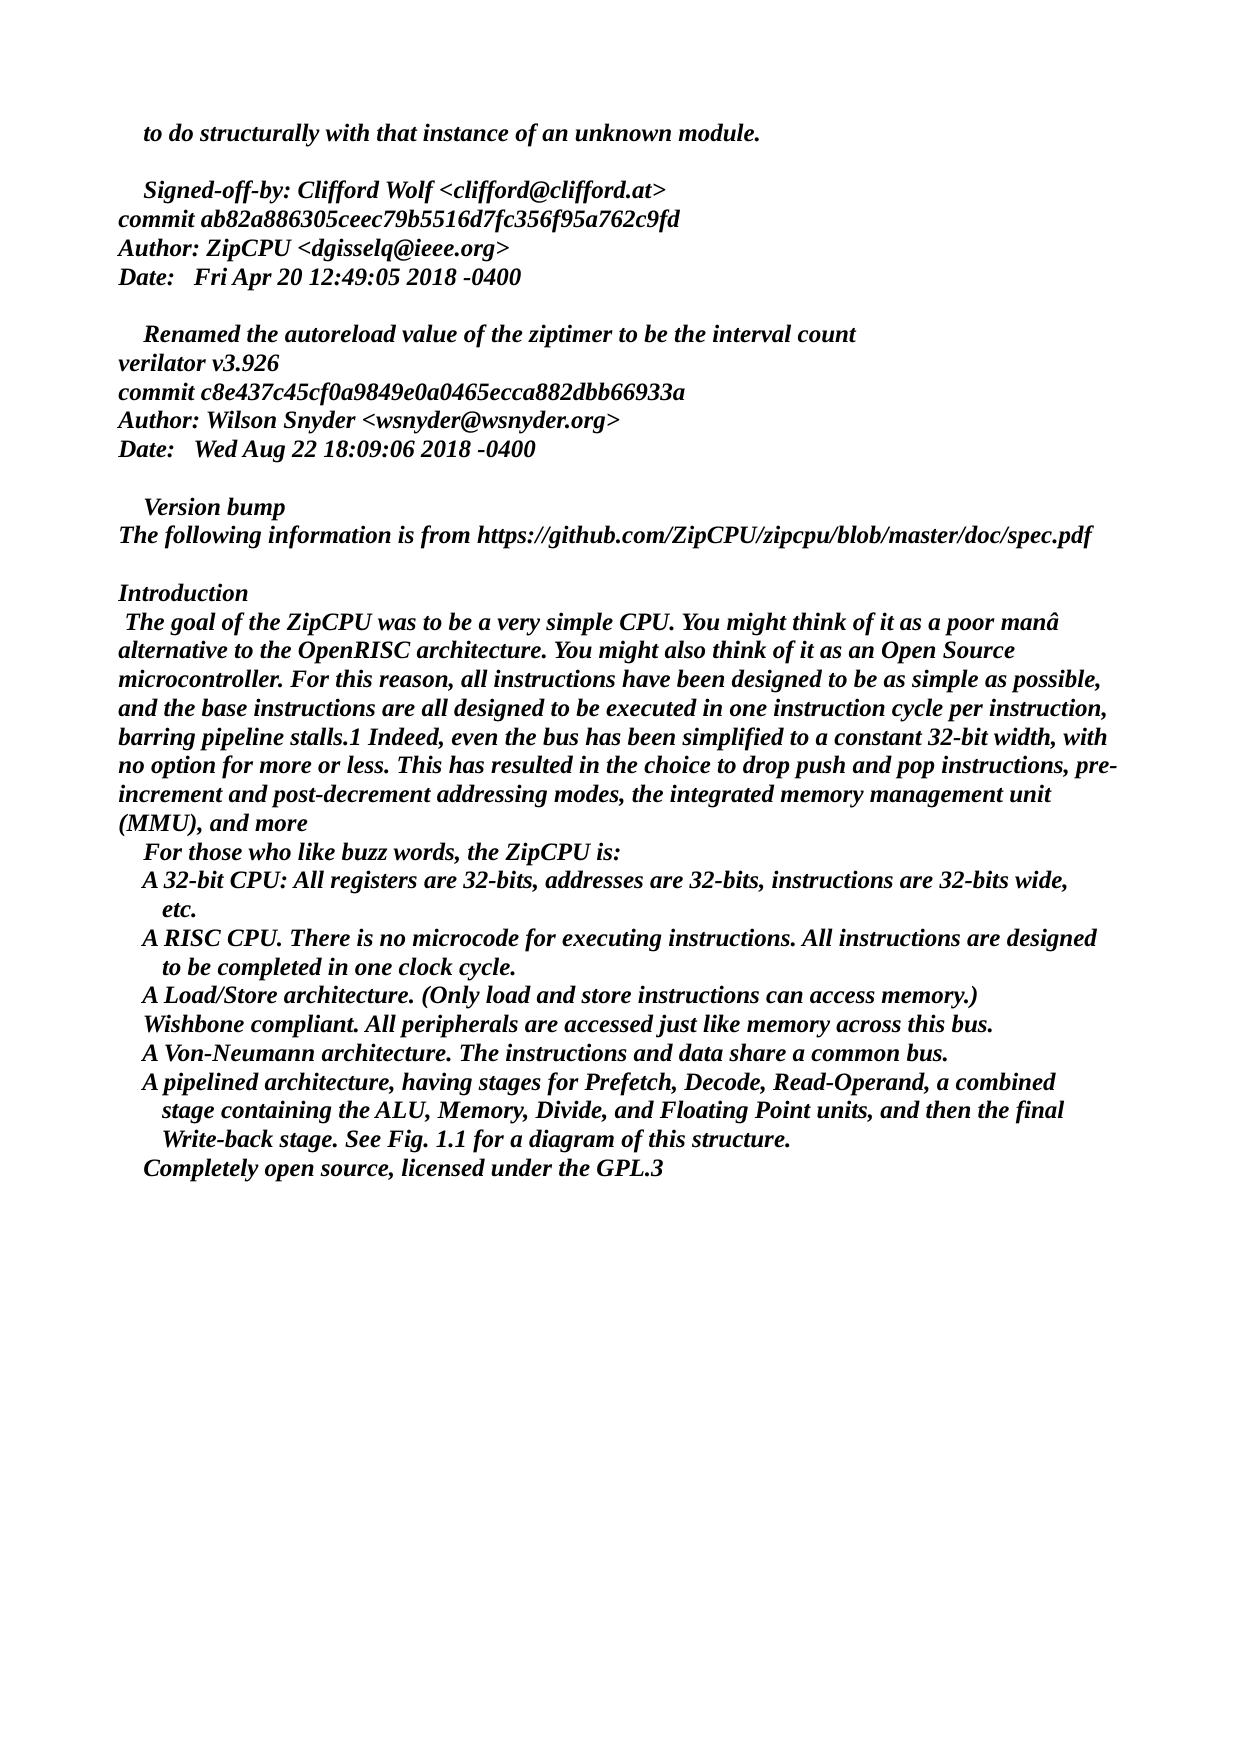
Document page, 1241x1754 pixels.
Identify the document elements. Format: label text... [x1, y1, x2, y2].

text For those who like buzz words, the ZipCPU is: [118, 837, 1122, 866]
text to do structurally with that instance of an unknown module. [118, 118, 1122, 147]
text Completely open source, licensed under the GPL.3 [118, 1153, 1122, 1182]
text A pipelined architecture, having stages for Prefetch, Decode, Read-Operand, a combined [118, 1067, 1122, 1096]
text Introduction [118, 578, 1122, 607]
text Signed-off-by: Clifford Wolf <clifford@clifford.at> [118, 176, 1122, 204]
text A Load/Store architecture. (Only load and store instructions can access memory.) [118, 981, 1122, 1009]
text commit c8e437c45cf0a9849e0a0465ecca882dbb66933a [118, 377, 1122, 406]
text etc. [118, 894, 1122, 923]
text alternative to the OpenRISC architecture. You might also think of it as an Open Source microcontroller. For this reason, all instructions have been designed to be as simple as possible, and the base instructions are all designed to be executed in one instruction cycle per instruction, barring pipeline stalls.1 Indeed, even the bus has been simplified to a constant 32-bit width, with no option for more or less. This has resulted in the choice to drop push and pop instructions, pre-increment and post-decrement addressing modes, the integrated memory management unit (MMU), and more [118, 636, 1122, 837]
text A Von-Neumann architecture. The instructions and data share a common bus. [118, 1038, 1122, 1067]
text Author: ZipCPU <dgisselq@ieee.org> [118, 233, 1122, 262]
text Author: Wilson Snyder <wsnyder@wsnyder.org> [118, 406, 1122, 434]
text A 32-bit CPU: All registers are 32-bits, addresses are 32-bits, instructions are 32-bits wide, [118, 866, 1122, 894]
text to be completed in one clock cycle. [118, 952, 1122, 981]
text The goal of the ZipCPU was to be a very simple CPU. You might think of it as a poor manâ [118, 607, 1122, 636]
text A RISC CPU. There is no microcode for executing instructions. All instructions are designed [118, 923, 1122, 952]
text stage containing the ALU, Memory, Divide, and Floating Point units, and then the final [118, 1096, 1122, 1124]
text Renamed the autoreload value of the ziptimer to be the interval count [118, 319, 1122, 348]
text verilator v3.926 [118, 348, 1122, 377]
text The following information is from https://github.com/ZipCPU/zipcpu/blob/master/doc/spec.pdf [118, 521, 1122, 549]
text Version bump [118, 492, 1122, 521]
text commit ab82a886305ceec79b5516d7fc356f95a762c9fd [118, 204, 1122, 233]
text Write-back stage. See Fig. 1.1 for a diagram of this structure. [118, 1124, 1122, 1153]
text Date: Fri Apr 20 12:49:05 2018 -0400 [118, 262, 1122, 291]
text Wishbone compliant. All peripherals are accessed just like memory across this bus. [118, 1009, 1122, 1038]
text Date: Wed Aug 22 18:09:06 2018 -0400 [118, 434, 1122, 463]
